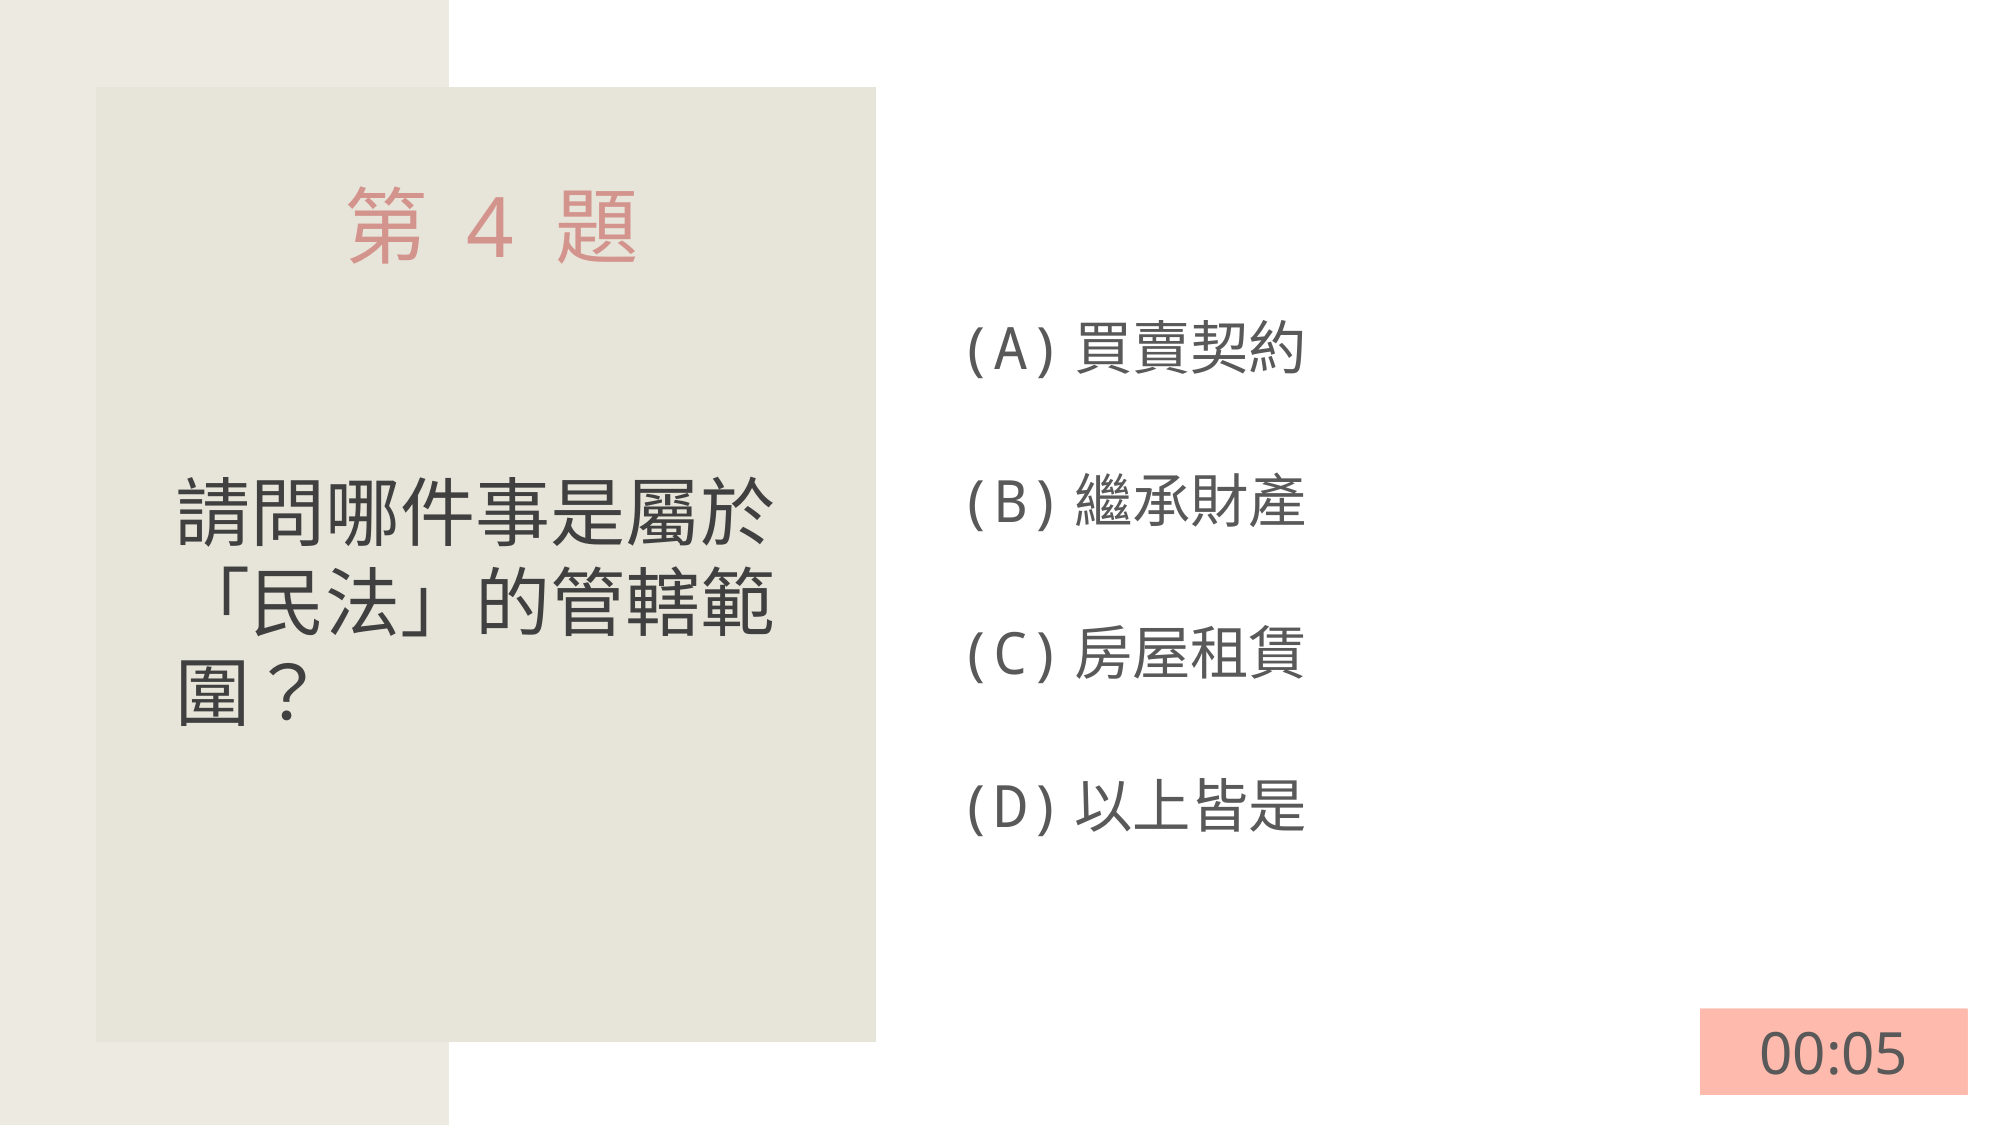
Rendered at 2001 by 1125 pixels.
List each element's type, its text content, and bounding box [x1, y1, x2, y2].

text_box (D) [943, 761, 1059, 847]
text_box 第 4 題 [285, 165, 698, 282]
text_box 以上皆是 [1059, 761, 1527, 847]
text_box 00:05 [1700, 1008, 1968, 1095]
text_box (A) [943, 304, 1059, 390]
text_box 買賣契約 [1059, 304, 1527, 390]
text_box (C) [943, 608, 1059, 695]
text_box 繼承財產 [1059, 456, 1527, 543]
text_box (B) [943, 456, 1059, 543]
text_box 請問哪件事是屬於「民法」的管轄範圍？ [160, 456, 804, 745]
text_box 房屋租賃 [1059, 608, 1527, 695]
